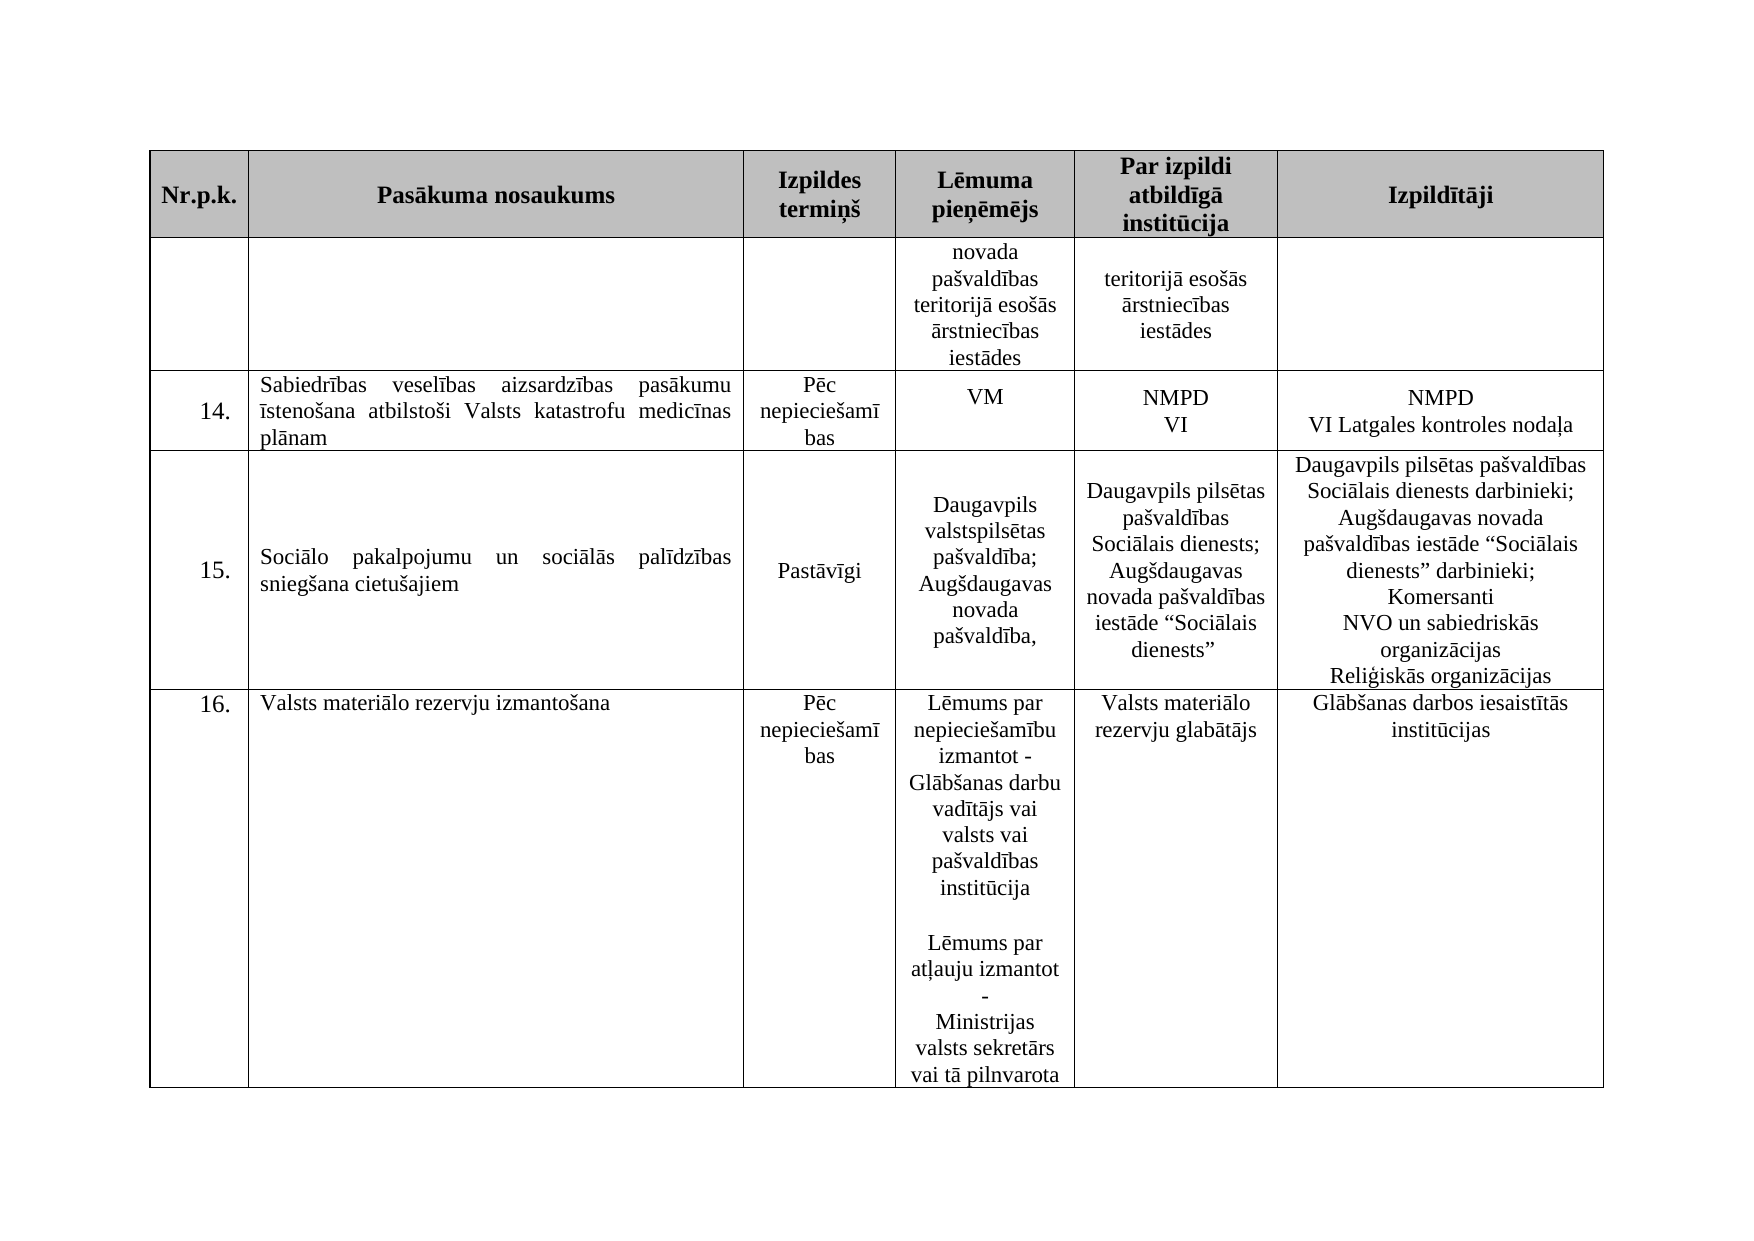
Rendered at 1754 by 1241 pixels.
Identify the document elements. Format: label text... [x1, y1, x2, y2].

table_cell teritorijā esošās ārstniecības iestādes [1075, 238, 1277, 370]
table_cell Pastāvīgi [744, 451, 895, 688]
table_header Par izpildi atbildīgā institūcija [1075, 151, 1277, 237]
table_header Izpildes termiņš [744, 151, 895, 237]
table_cell [151, 690, 248, 1087]
table_header Nr.p.k. [151, 151, 248, 237]
table_cell [151, 238, 248, 370]
table_header Izpildītāji [1278, 151, 1603, 237]
table_cell NMPD VI [1075, 371, 1277, 450]
table_cell Lēmums par nepieciešamību izmantot - Glābšanas darbu vadītājs vai valsts vai pašvaldības institūcija Lēmums par atļauju izmantot - Ministrijas valsts sekretārs vai tā pilnvarota [896, 690, 1074, 1087]
table_cell Daugavpils pilsētas pašvaldības Sociālais dienests darbinieki; Augšdaugavas novada pašvaldības iestāde “Sociālais dienests” darbinieki; Komersanti NVO un sabiedriskās organizācijas Reliģiskās organizācijas [1278, 451, 1603, 688]
table_cell Pēc nepieciešamības [744, 371, 895, 450]
table_cell VM [896, 371, 1074, 450]
table_cell Glābšanas darbos iesaistītās institūcijas [1278, 690, 1603, 1087]
table_cell [151, 371, 248, 450]
table_cell Sabiedrības veselības aizsardzības pasākumu īstenošana atbilstoši Valsts katastrofu medicīnas plānam [249, 371, 743, 450]
table_header Lēmuma pieņēmējs [896, 151, 1074, 237]
table_header Pasākuma nosaukums [249, 151, 743, 237]
table_cell Daugavpils valstspilsētas pašvaldība; Augšdaugavas novada pašvaldība, [896, 451, 1074, 688]
table_cell Daugavpils pilsētas pašvaldības Sociālais dienests; Augšdaugavas novada pašvaldības iestāde “Sociālais dienests” [1075, 451, 1277, 688]
table_cell [151, 451, 248, 688]
table_cell [1278, 238, 1603, 370]
table_cell Valsts materiālo rezervju izmantošana [249, 690, 743, 1087]
table_cell Sociālo pakalpojumu un sociālās palīdzības sniegšana cietušajiem [249, 451, 743, 688]
table_cell novada pašvaldības teritorijā esošās ārstniecības iestādes [896, 238, 1074, 370]
table_cell Valsts materiālo rezervju glabātājs [1075, 690, 1277, 1087]
table_cell [744, 238, 895, 370]
table_cell [249, 238, 743, 370]
table_cell NMPD VI Latgales kontroles nodaļa [1278, 371, 1603, 450]
table_cell Pēc nepieciešamības [744, 690, 895, 1087]
